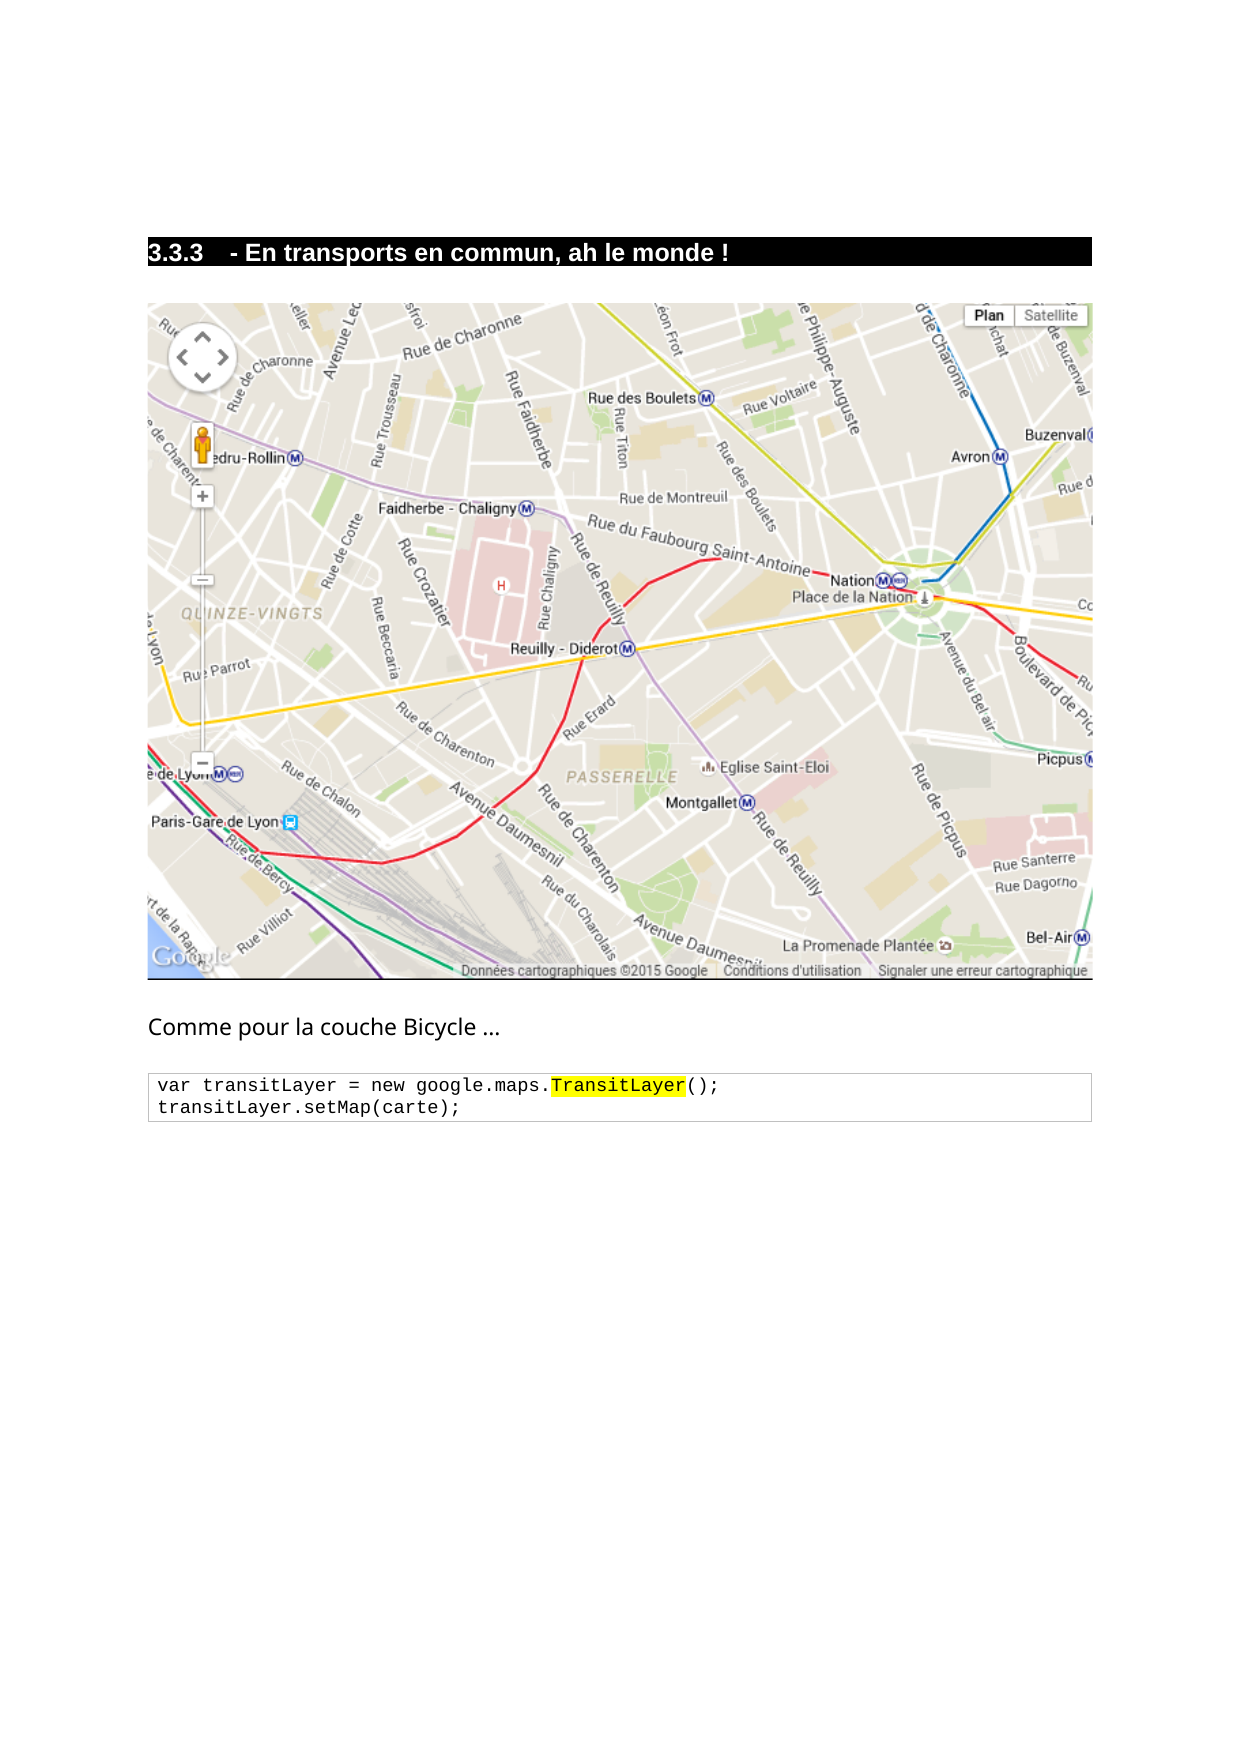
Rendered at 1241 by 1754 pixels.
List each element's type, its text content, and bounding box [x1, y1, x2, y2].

text transitLayer.setMap(carte); [149, 1094, 1091, 1121]
picture [147, 303, 1093, 980]
text Comme pour la couche Bicycle … [148, 1011, 1092, 1042]
subtitle - En transports en commun, ah le monde ! [148, 237, 1092, 266]
text var transitLayer = new google.maps.TransitLayer(); [149, 1074, 1091, 1094]
